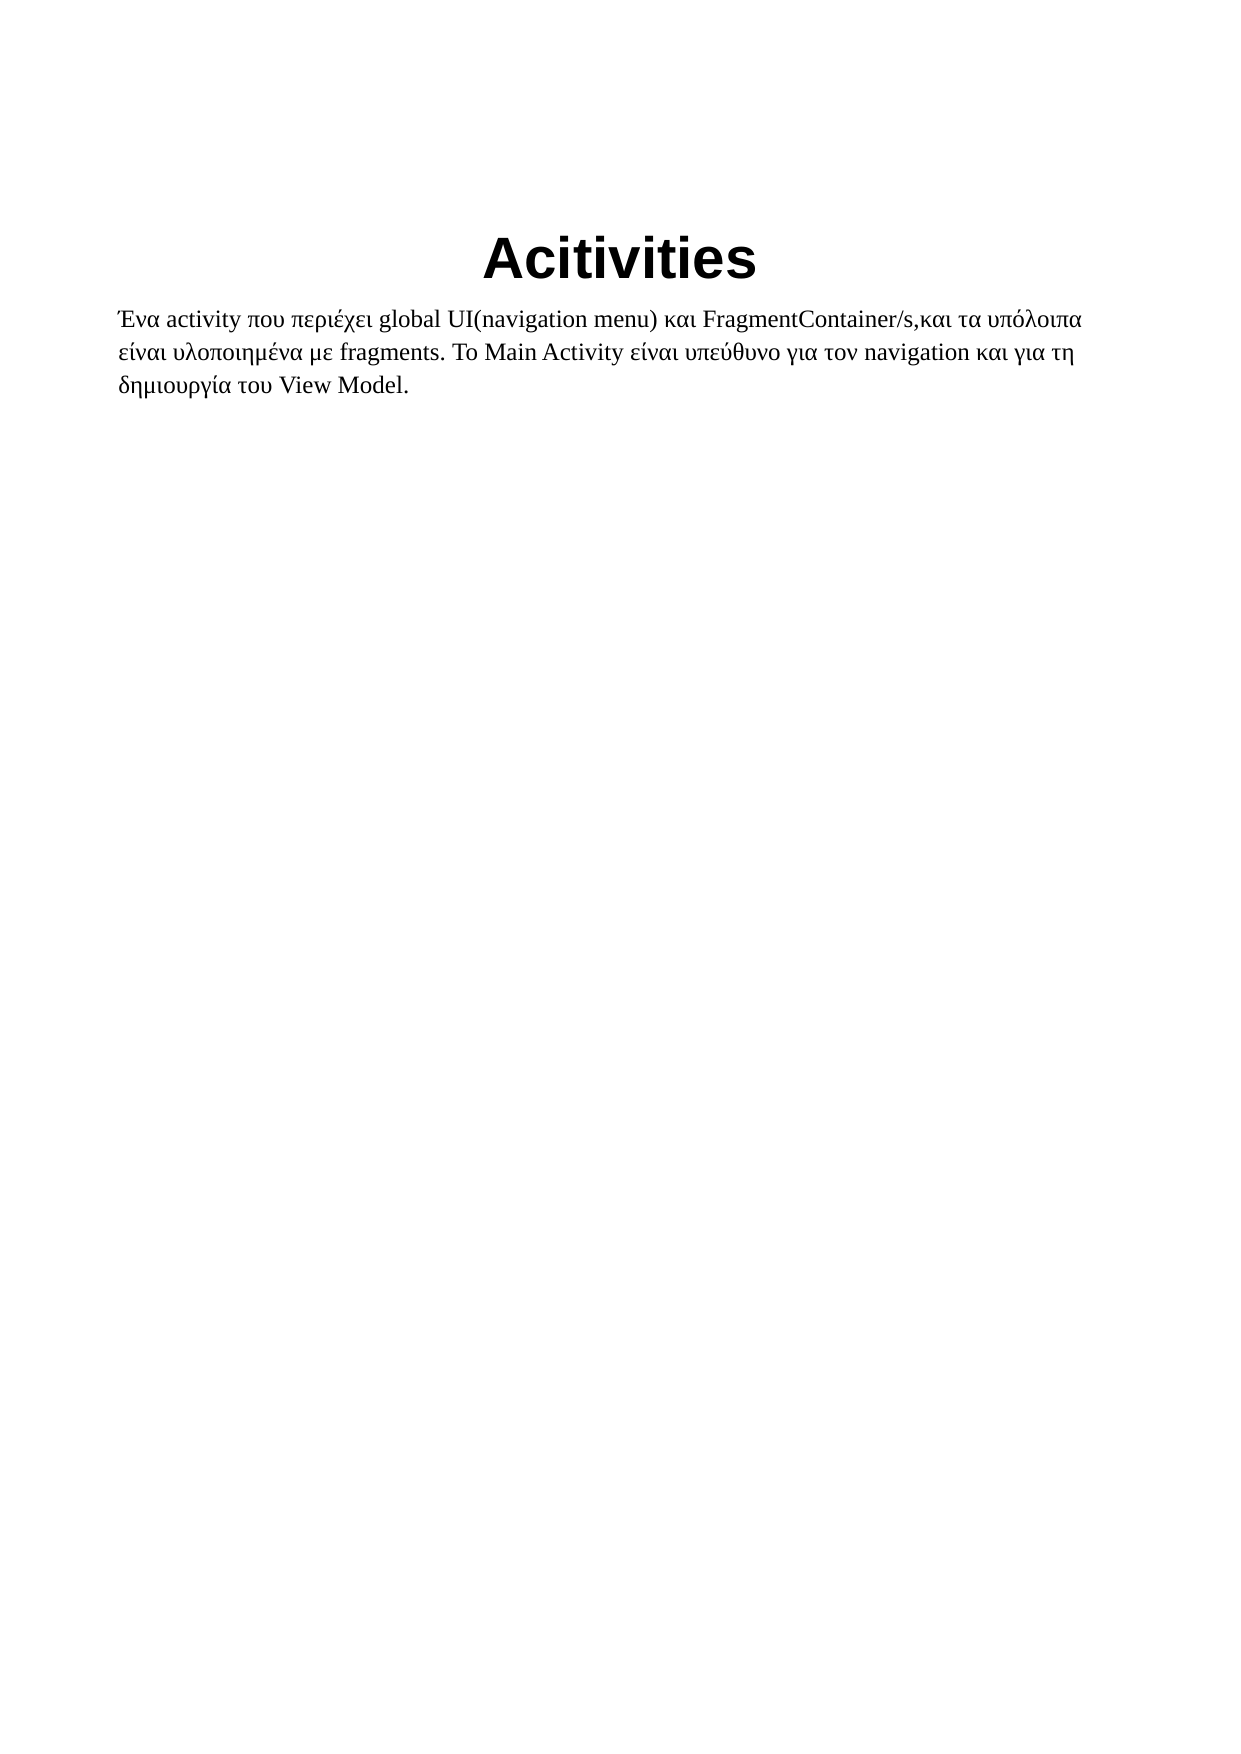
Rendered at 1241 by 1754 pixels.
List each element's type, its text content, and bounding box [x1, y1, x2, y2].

text Ένα activity που περιέχει global UI(navigation menu) και FragmentContainer/s,και τα υπόλοιπα είναι υλοποιημένα με fragments. Το Main Activity είναι υπεύθυνο για τον navigation και για τη δημιουργία του View Model. [118, 304, 1122, 399]
title Acitivities [118, 224, 1122, 291]
